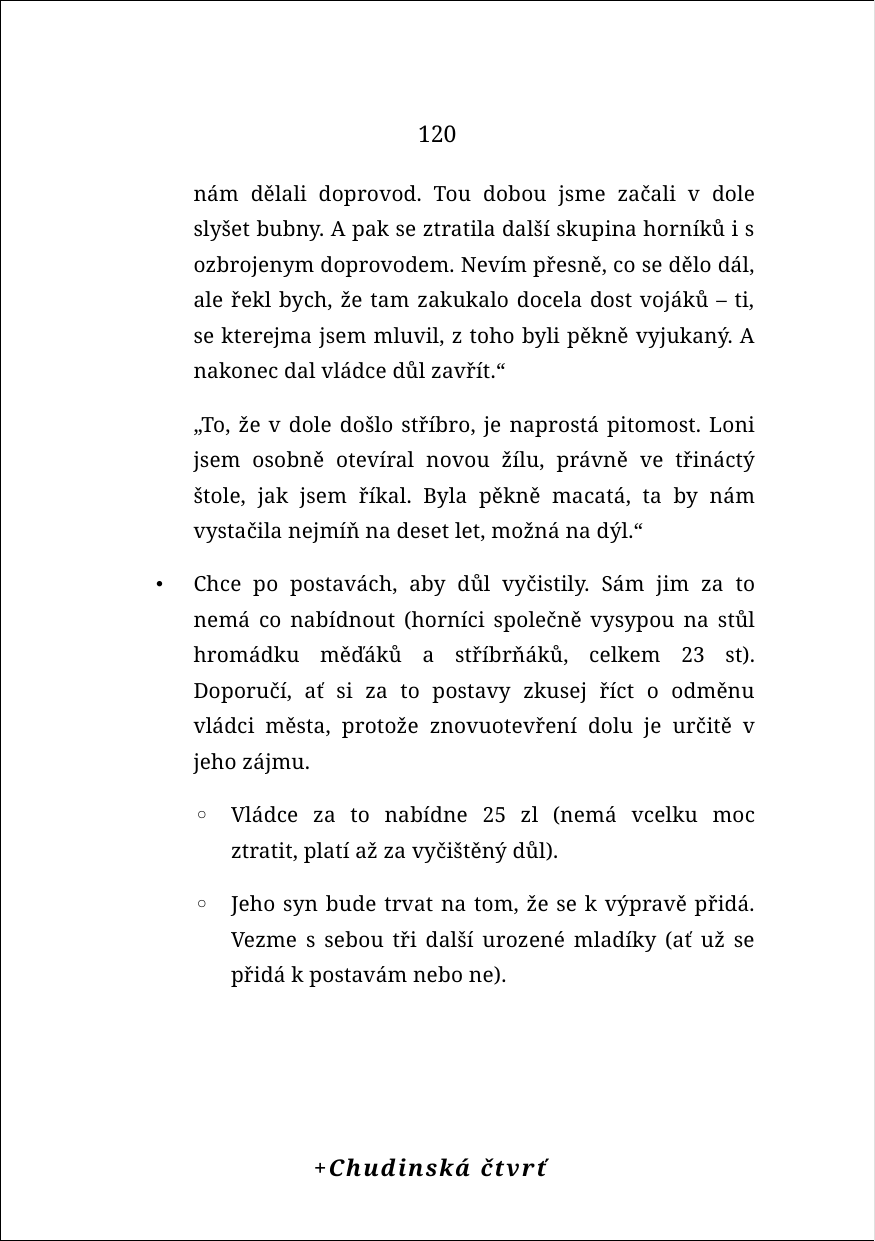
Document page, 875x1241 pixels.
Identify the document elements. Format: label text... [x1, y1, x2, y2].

list nám dělali doprovod. Tou dobou jsme začali v dole slyšet bubny. A pak se ztratila další skupina horníků i s ozbrojenym doprovodem. Nevím přesně, co se dělo dál, ale řekl bych, že tam zakukalo docela dost vojáků – ti, se kterejma jsem mluvil, z toho byli pěkně vyjukaný. A nakonec dal vládce důl zavřít.“ [156, 179, 756, 385]
list Chce po postavách, aby důl vyčistily. Sám jim za to nemá co nabídnout (horníci společně vysypou na stůl hromádku měďáků a stříbrňáků, celkem 23 st). Doporučí, ať si za to postavy zkusej říct o odměnu vládci města, protože znovuotevření dolu je určitě v jeho zájmu. [156, 569, 756, 776]
list Vládce za to nabídne 25 zl (nemá vcelku moc ztratit, platí až za vyčištěný důl). [193, 800, 756, 864]
list „To, že v dole došlo stříbro, je naprostá pitomost. Loni jsem osobně otevíral novou žílu, právně ve třináctý štole, jak jsem říkal. Byla pěkně macatá, ta by nám vystačila nejmíň na deset let, možná na dýl.“ [156, 410, 756, 545]
list Jeho syn bude trvat na tom, že se k výpravě přidá. Vezme s sebou tři další urozené mladíky (ať už se přidá k postavám nebo ne). [193, 889, 756, 989]
